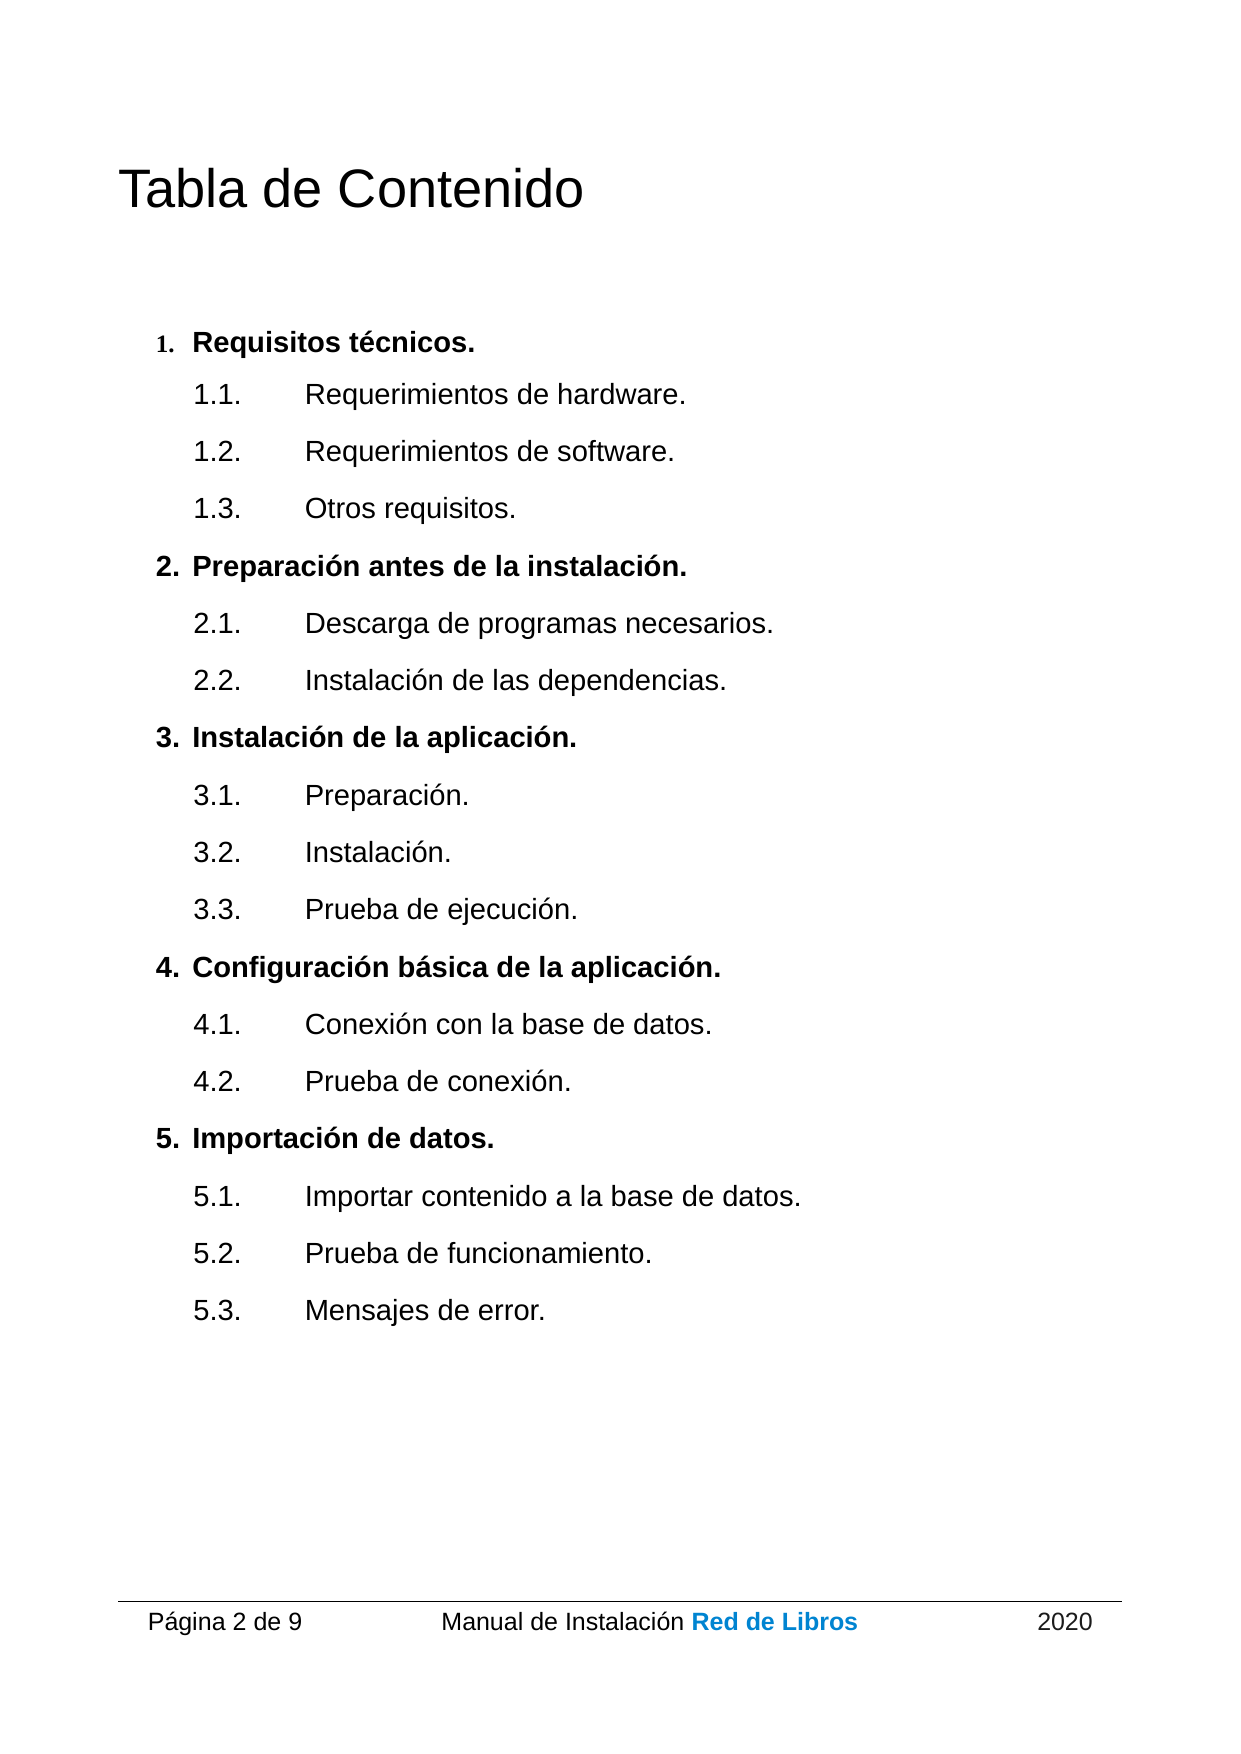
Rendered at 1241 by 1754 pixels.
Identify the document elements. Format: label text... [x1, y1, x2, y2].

text Tabla de Contenido [118, 157, 1122, 219]
list Instalación de las dependencias. [193, 663, 1122, 697]
list Importación de datos. [156, 1122, 1122, 1155]
list Prueba de ejecución. [193, 892, 1122, 926]
list Requerimientos de software. [193, 434, 1122, 468]
list Conexión con la base de datos. [193, 1007, 1122, 1041]
list Otros requisitos. [193, 491, 1122, 525]
list Requerimientos de hardware. [193, 377, 1122, 410]
list Prueba de funcionamiento. [193, 1236, 1122, 1270]
list Requisitos técnicos. [156, 325, 1122, 359]
list Instalación de la aplicación. [156, 721, 1122, 754]
list Descarga de programas necesarios. [193, 606, 1122, 639]
list Preparación. [193, 778, 1122, 811]
list Configuración básica de la aplicación. [156, 950, 1122, 983]
list Instalación. [193, 835, 1122, 869]
list Preparación antes de la instalación. [156, 549, 1122, 582]
list Prueba de conexión. [193, 1064, 1122, 1098]
list Importar contenido a la base de datos. [193, 1179, 1122, 1212]
list Mensajes de error. [193, 1293, 1122, 1327]
